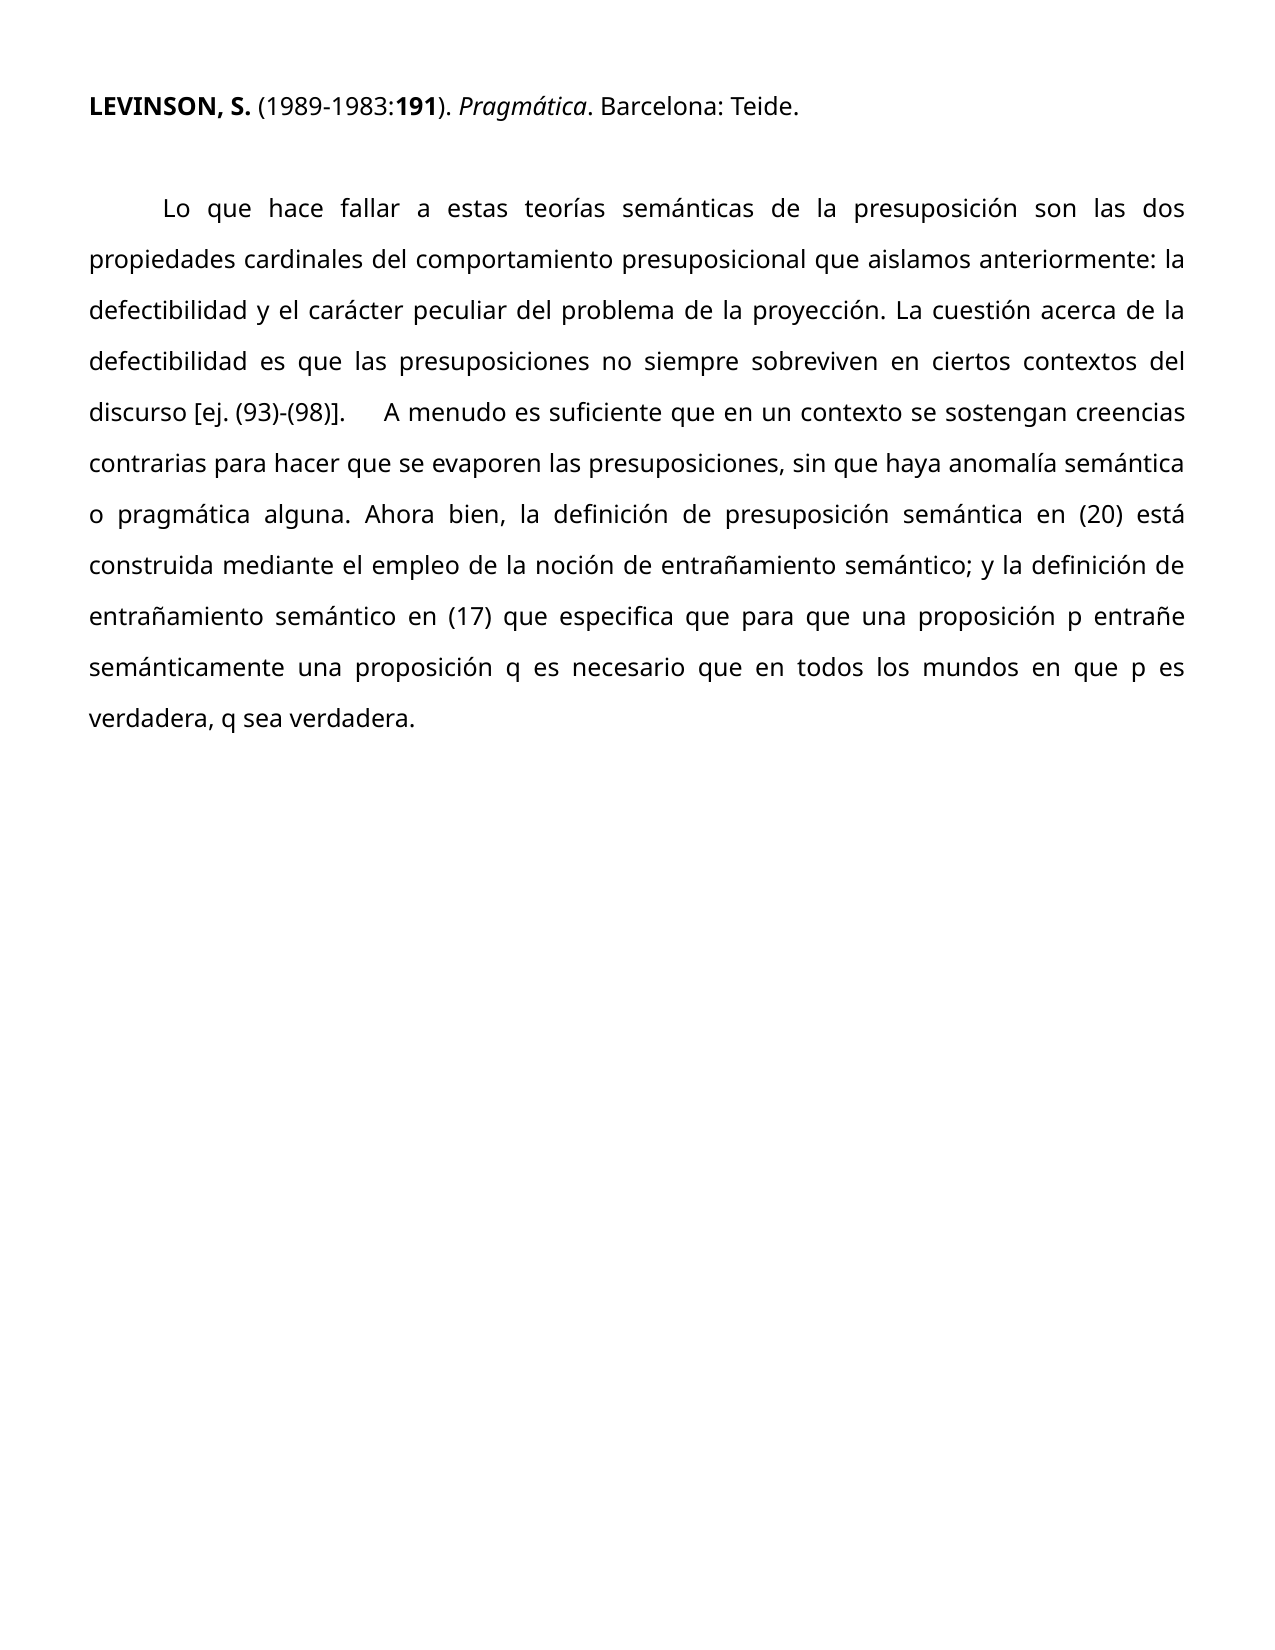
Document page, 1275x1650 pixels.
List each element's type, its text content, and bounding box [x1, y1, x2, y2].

text Lo que hace fallar a estas teorías semánticas de la presuposición son las dos propiedades cardinales del comportamiento presuposicional que aislamos anteriormente: la defectibilidad y el carácter peculiar del problema de la proyección. La cuestión acerca de la defectibilidad es que las presuposiciones no siempre sobreviven en ciertos contextos del discurso [ej. (93)-(98)]. A menudo es suficiente que en un contexto se sostengan creencias contrarias para hacer que se evaporen las presuposiciones, sin que haya anomalía semántica o pragmática alguna. Ahora bien, la definición de presuposición semántica en (20) está construida mediante el empleo de la noción de entrañamiento semántico; y la definición de entrañamiento semántico en (17) que especifica que para que una proposición p entrañe semánticamente una proposición q es necesario que en todos los mundos en que p es verdadera, q sea verdadera. [88, 191, 1186, 735]
text LEVINSON, S. (1989-1983:191). Pragmática. Barcelona: Teide. [88, 88, 1186, 123]
